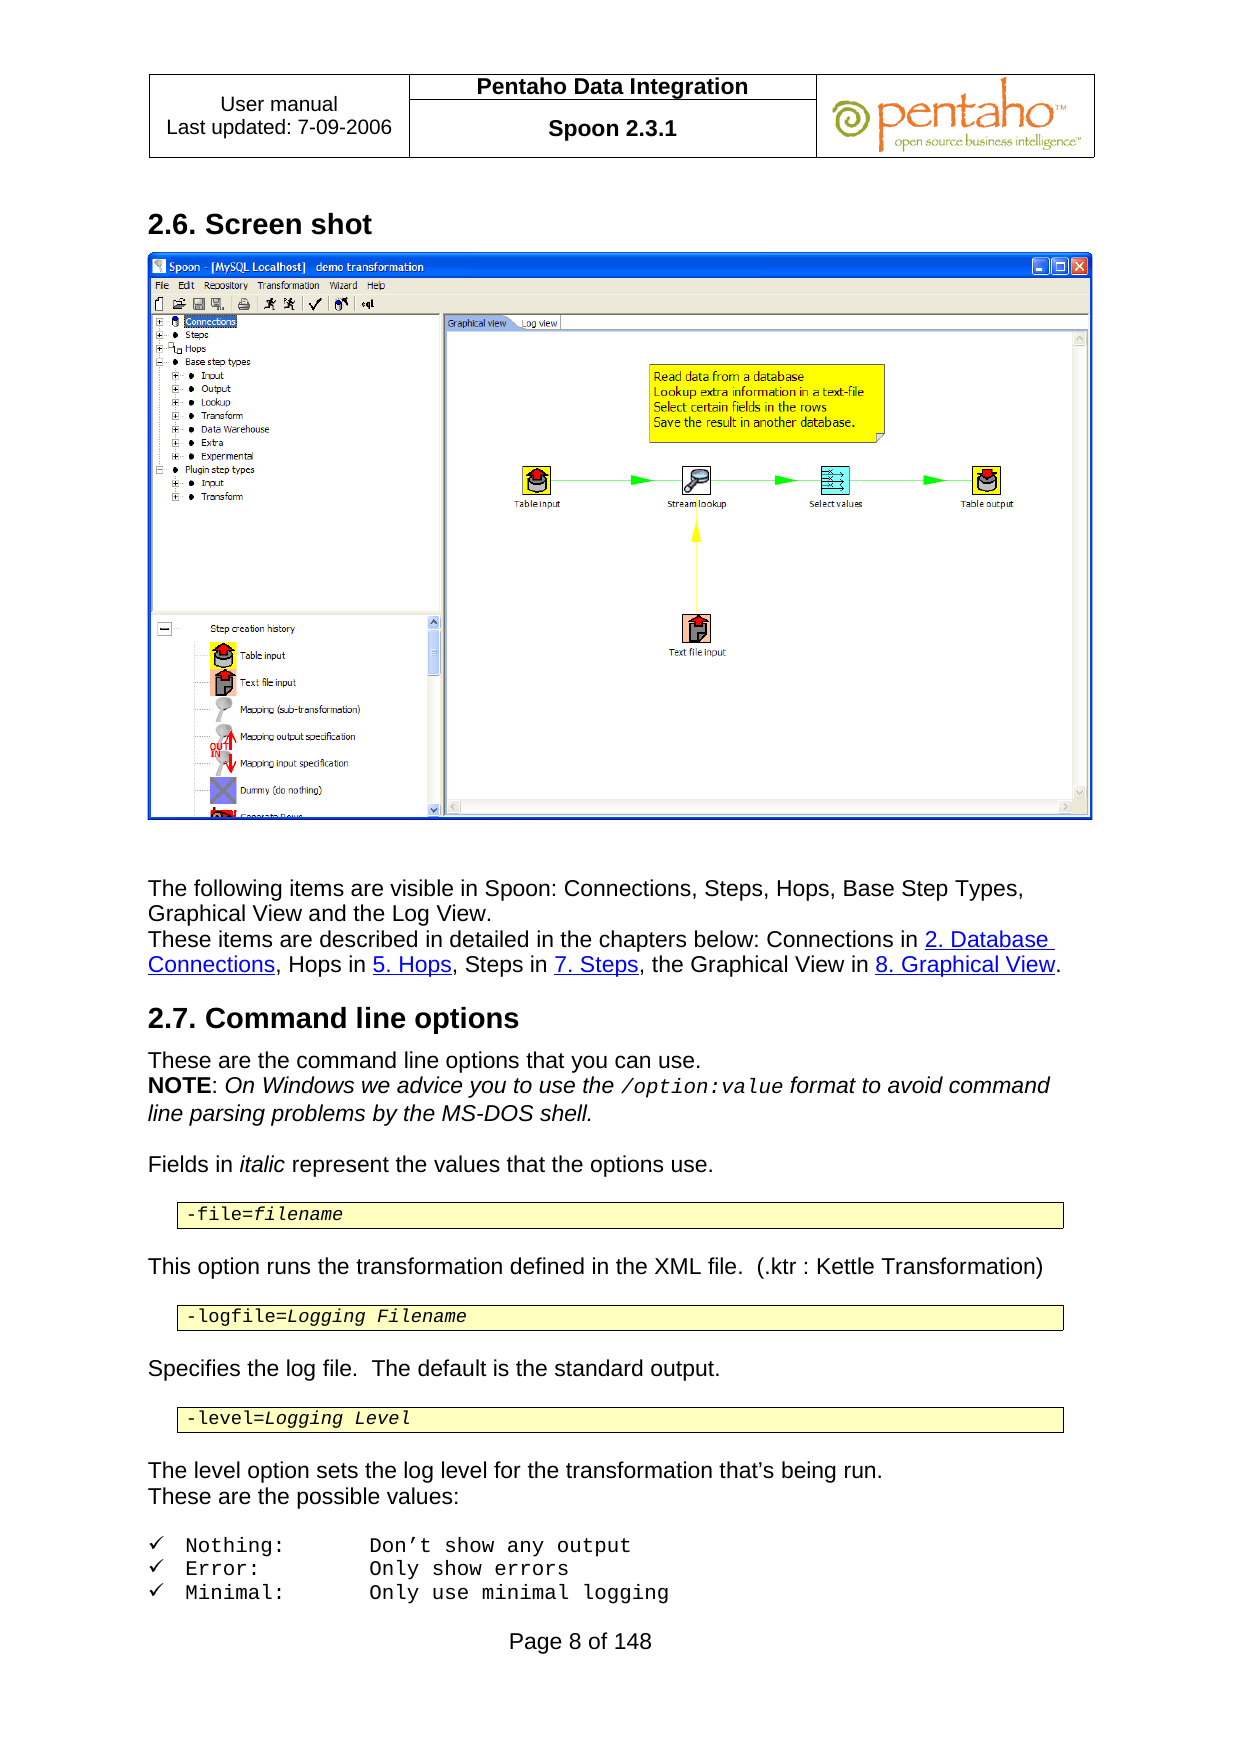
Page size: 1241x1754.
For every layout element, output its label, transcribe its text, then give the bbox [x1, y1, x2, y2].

list Minimal: Only use minimal logging [148, 1582, 1092, 1605]
picture [147, 252, 1093, 820]
text -logfile=Logging Filename [178, 1306, 1063, 1330]
text -level=Logging Level [178, 1408, 1063, 1432]
text These are the possible values: [148, 1484, 1092, 1509]
subtitle Command line options [148, 1002, 1092, 1035]
text The following items are visible in Spoon: Connections, Steps, Hops, Base Step Types, Graphical View and the Log View. [148, 875, 1092, 926]
text These items are described in detailed in the chapters below: Connections in 2. Database Connections, Hops in 5. Hops, Steps in 7. Steps, the Graphical View in 8. Graphical View. [148, 926, 1092, 977]
text -file=filename [178, 1203, 1063, 1228]
text This option runs the transformation defined in the XML file. (.ktr : Kettle Transformation) [148, 1253, 1092, 1279]
text Specifies the log file. The default is the standard output. [148, 1356, 1092, 1381]
list Nothing: Don’t show any output [148, 1535, 1092, 1558]
subtitle Screen shot [148, 208, 1092, 240]
list Error: Only show errors [148, 1558, 1092, 1582]
text These are the command line options that you can use. [148, 1048, 1092, 1073]
text The level option sets the log level for the transformation that’s being run. [148, 1458, 1092, 1484]
text NOTE: On Windows we advice you to use the /option:value format to avoid command line parsing problems by the MS-DOS shell. [148, 1073, 1092, 1126]
text Fields in italic represent the values that the options use. [148, 1151, 1092, 1177]
